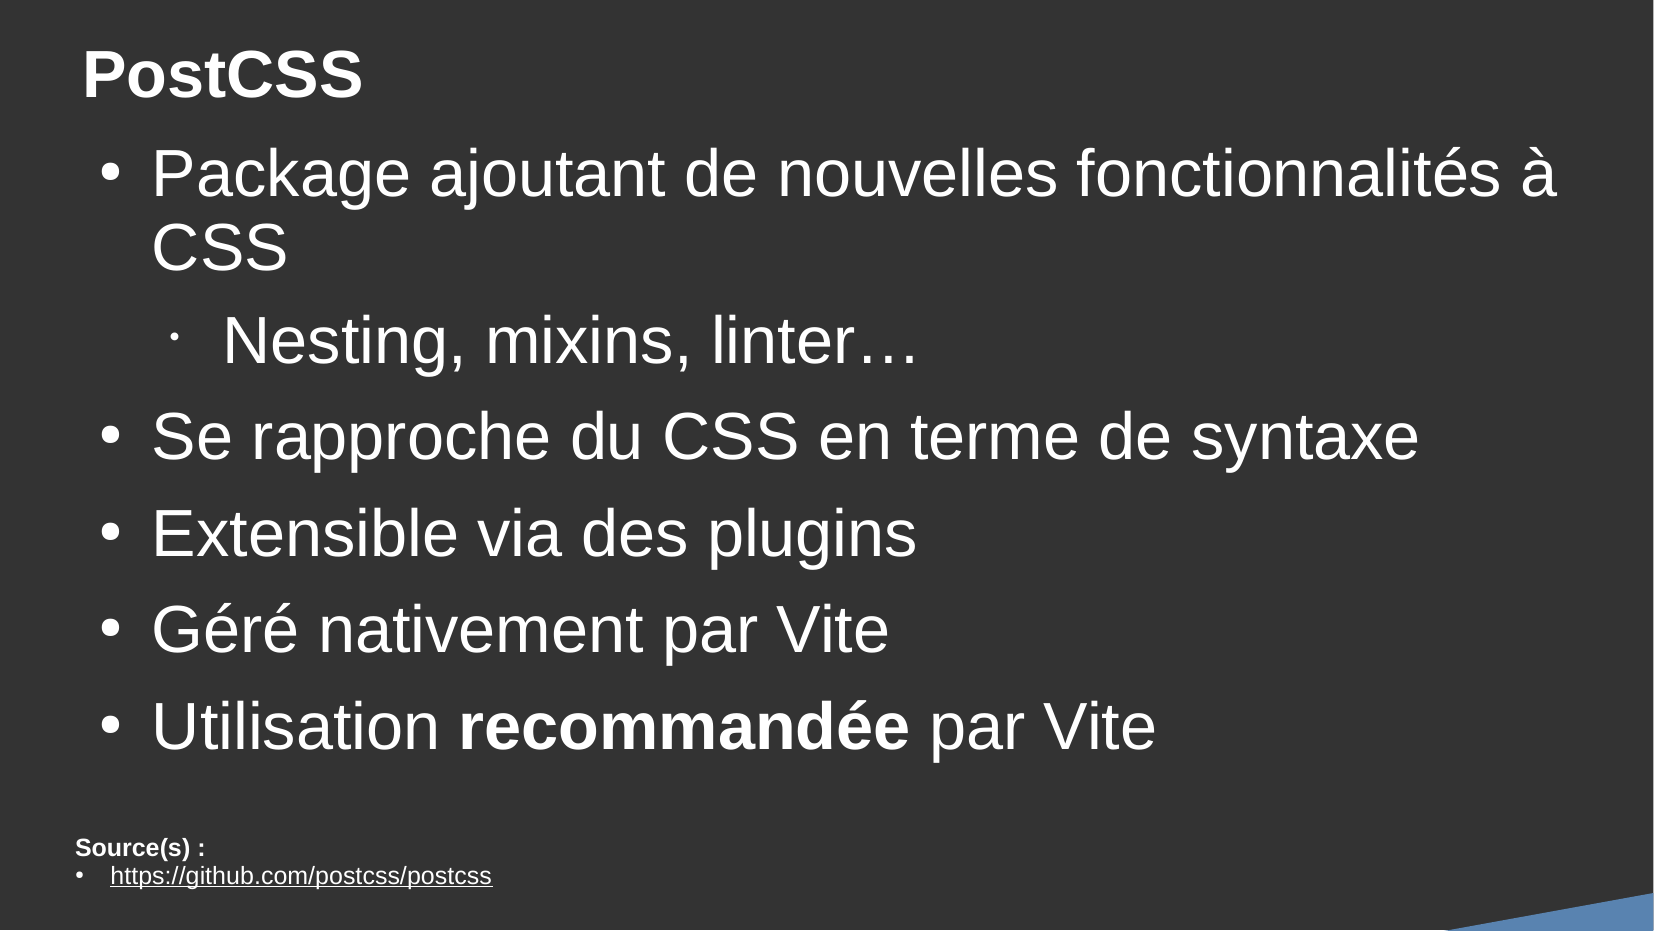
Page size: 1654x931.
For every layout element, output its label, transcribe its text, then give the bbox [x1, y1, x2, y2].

text_box [1443, 892, 1654, 931]
title PostCSS [82, 37, 1571, 114]
list Package ajoutant de nouvelles fonctionnalités à CSS Nesting, mixins, linter… Se rapproche du CSS en terme de syntaxe Extensible via des plugins Géré nativement par Vite Utilisation recommandée par Vite [80, 135, 1620, 798]
text_box Source(s) : https://github.com/postcss/postcss [60, 826, 1546, 911]
